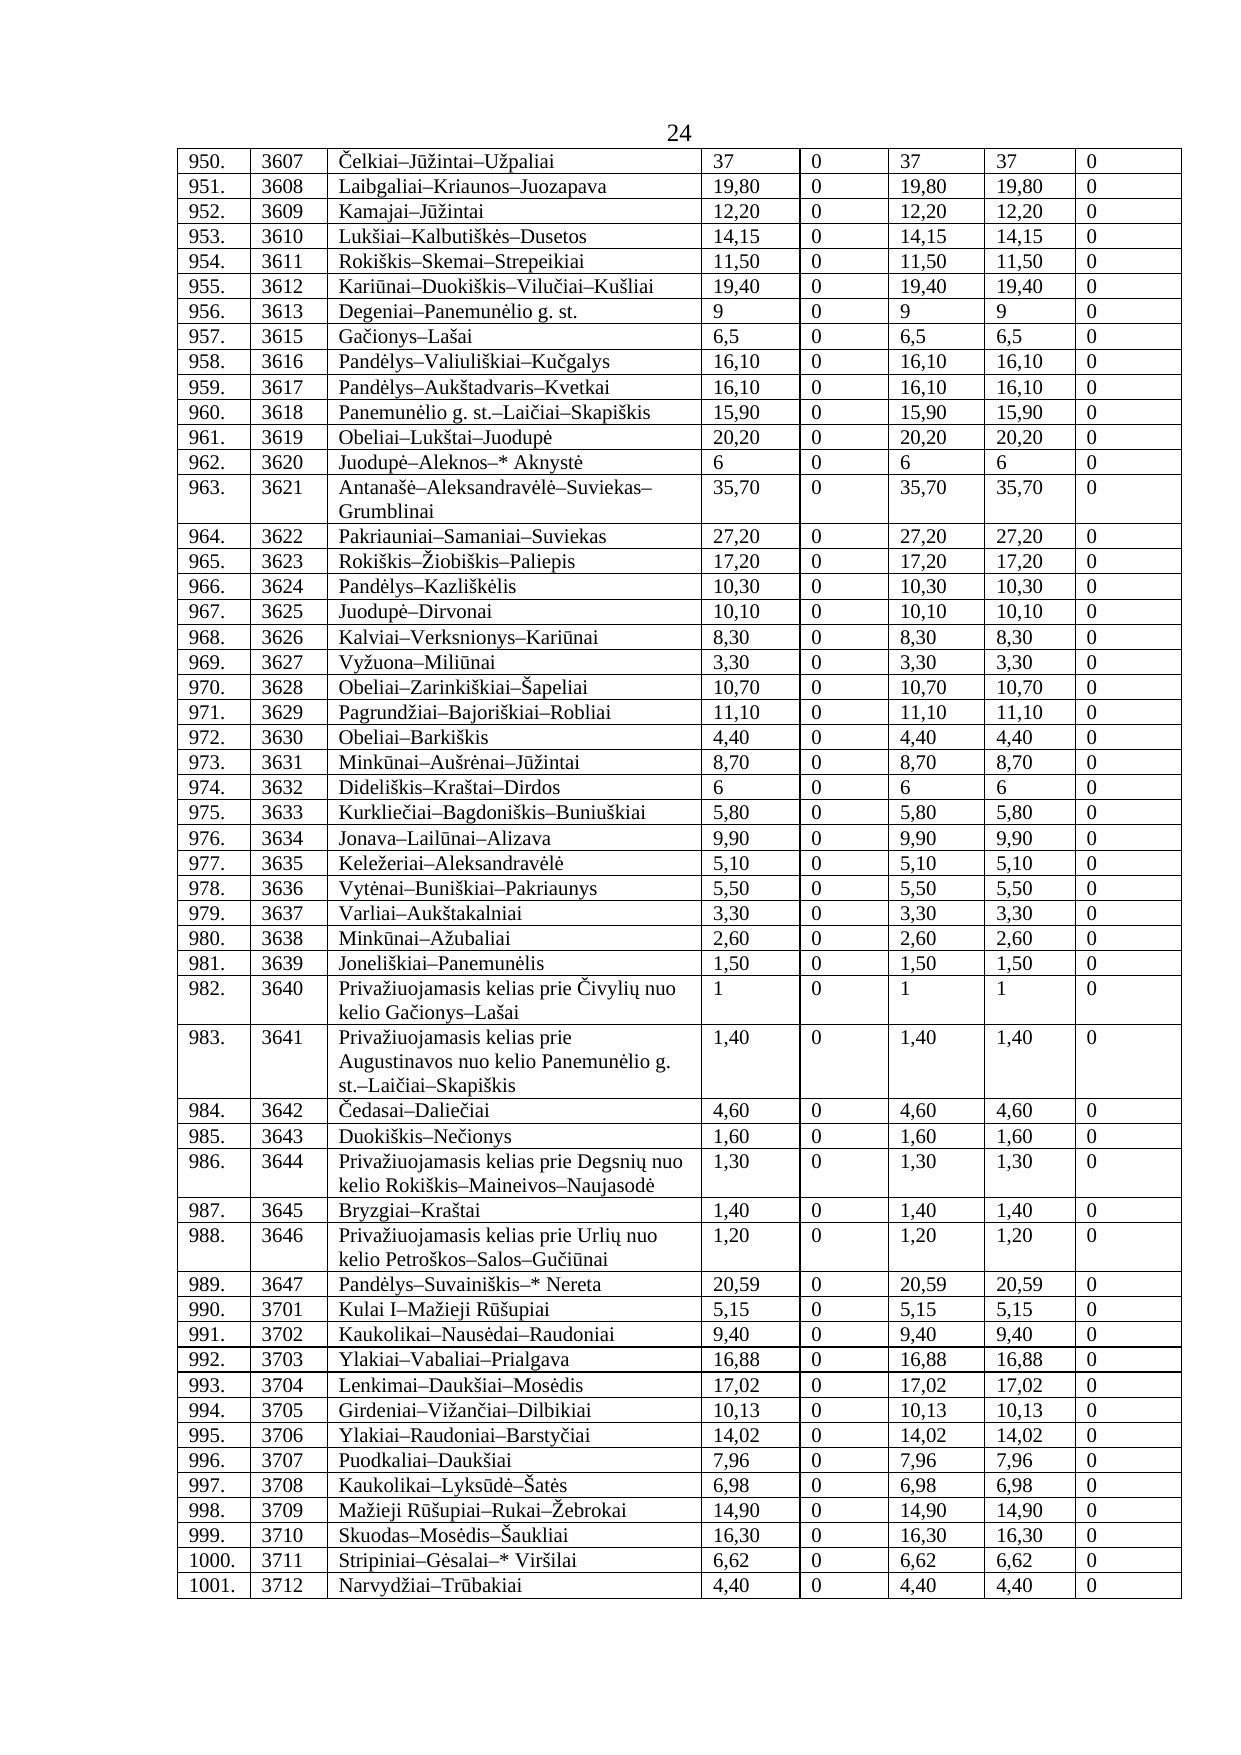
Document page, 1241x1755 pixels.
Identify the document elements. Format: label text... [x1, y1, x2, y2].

table_cell 961. [178, 425, 250, 449]
table_cell 3712 [251, 1573, 327, 1597]
table_cell 3632 [251, 775, 327, 799]
table_cell 19,80 [889, 174, 984, 198]
table_cell 973. [178, 750, 250, 774]
table_cell 976. [178, 825, 250, 849]
table_cell 2,60 [702, 926, 799, 950]
table_cell 20,20 [889, 425, 984, 449]
table_cell 6,5 [702, 324, 799, 348]
table_cell 0 [801, 851, 888, 874]
table_cell 5,50 [889, 876, 984, 900]
table_cell 3709 [251, 1498, 327, 1522]
table_cell 35,70 [889, 475, 984, 523]
table_cell 3636 [251, 876, 327, 900]
table_cell Rokiškis–Žiobiškis–Paliepis [328, 549, 701, 573]
table_cell 0 [801, 926, 888, 950]
table_cell 3630 [251, 725, 327, 749]
table_cell 0 [1076, 350, 1181, 373]
table_cell 0 [801, 1223, 888, 1271]
table_cell 3638 [251, 926, 327, 950]
table_cell 0 [1076, 1322, 1181, 1346]
table_cell 15,90 [985, 400, 1075, 424]
table_cell 4,40 [985, 1573, 1075, 1597]
table_cell Jonava–Lailūnai–Alizava [328, 825, 701, 849]
table_cell 0 [801, 199, 888, 223]
table_cell 3706 [251, 1423, 327, 1447]
table_cell 0 [801, 625, 888, 649]
table_cell 0 [1076, 224, 1181, 248]
table_cell 10,70 [702, 675, 799, 699]
table_cell 0 [801, 675, 888, 699]
table_cell 20,20 [702, 425, 799, 449]
table_cell 10,10 [985, 600, 1075, 623]
table_cell 0 [1076, 775, 1181, 799]
table_cell 991. [178, 1322, 250, 1346]
table_cell 3629 [251, 700, 327, 724]
table_cell 14,02 [702, 1423, 799, 1447]
table_cell 7,96 [702, 1448, 799, 1472]
table_cell Stripiniai–Gėsalai–* Viršilai [328, 1548, 701, 1572]
table_cell 1,30 [889, 1149, 984, 1197]
table_cell 5,80 [985, 800, 1075, 824]
table_cell 16,10 [985, 375, 1075, 399]
table_cell 10,30 [889, 574, 984, 598]
table_cell 15,90 [702, 400, 799, 424]
table_cell 0 [1076, 750, 1181, 774]
table_cell Juodupė–Aleknos–* Aknystė [328, 450, 701, 474]
table_cell 0 [801, 1373, 888, 1397]
table_cell 19,80 [985, 174, 1075, 198]
table_cell 0 [1076, 400, 1181, 424]
table_cell 981. [178, 951, 250, 975]
table_cell Obeliai–Zarinkiškiai–Šapeliai [328, 675, 701, 699]
table_cell 0 [1076, 450, 1181, 474]
table_cell 992. [178, 1348, 250, 1371]
table_cell 0 [1076, 976, 1181, 1024]
table_cell 0 [801, 600, 888, 623]
table_cell 0 [1076, 375, 1181, 399]
table_cell Kaukolikai–Nausėdai–Raudoniai [328, 1322, 701, 1346]
table_cell 17,02 [889, 1373, 984, 1397]
table_cell 3637 [251, 901, 327, 925]
table_cell 8,30 [889, 625, 984, 649]
table_cell 0 [1076, 851, 1181, 874]
table_cell Keležeriai–Aleksandravėlė [328, 851, 701, 874]
table_cell 974. [178, 775, 250, 799]
table_cell 980. [178, 926, 250, 950]
table_cell 10,13 [889, 1398, 984, 1422]
table_cell 0 [801, 775, 888, 799]
table_cell 3640 [251, 976, 327, 1024]
table_cell 0 [801, 249, 888, 273]
table_cell 1,50 [702, 951, 799, 975]
table_cell 962. [178, 450, 250, 474]
table_cell 0 [801, 1198, 888, 1222]
table_cell 0 [801, 425, 888, 449]
table_cell Panemunėlio g. st.–Laičiai–Skapiškis [328, 400, 701, 424]
table_cell Privažiuojamasis kelias prie Augustinavos nuo kelio Panemunėlio g. st.–Laičiai–Skapiškis [328, 1025, 701, 1097]
table_cell 2,60 [889, 926, 984, 950]
table_cell 8,70 [889, 750, 984, 774]
table_cell 10,30 [985, 574, 1075, 598]
table_cell 1,60 [985, 1124, 1075, 1148]
table_cell 0 [1076, 1448, 1181, 1472]
table_cell Čelkiai–Jūžintai–Užpaliai [328, 149, 701, 173]
table_cell 17,20 [702, 549, 799, 573]
table_cell 970. [178, 675, 250, 699]
table_cell 3618 [251, 400, 327, 424]
table_cell 0 [1076, 725, 1181, 749]
table_cell 0 [801, 800, 888, 824]
table_cell 0 [801, 1025, 888, 1097]
table_cell 14,02 [985, 1423, 1075, 1447]
table_cell 0 [1076, 1373, 1181, 1397]
table_cell 3627 [251, 650, 327, 674]
table_cell 0 [1076, 1348, 1181, 1371]
table_cell 988. [178, 1223, 250, 1271]
table_cell 1,40 [702, 1025, 799, 1097]
table_cell 3,30 [985, 650, 1075, 674]
table_cell 0 [801, 1297, 888, 1321]
table_cell 0 [1076, 1398, 1181, 1422]
table_cell 15,90 [889, 400, 984, 424]
table_cell 0 [1076, 324, 1181, 348]
table_cell 3609 [251, 199, 327, 223]
table_cell 10,13 [985, 1398, 1075, 1422]
table_cell 964. [178, 524, 250, 548]
table_cell 965. [178, 549, 250, 573]
table_cell 0 [1076, 549, 1181, 573]
table_cell 16,10 [702, 350, 799, 373]
table_cell 19,40 [889, 274, 984, 298]
table_cell 4,60 [985, 1099, 1075, 1122]
table_cell 0 [1076, 1223, 1181, 1271]
table_cell 959. [178, 375, 250, 399]
table_cell 1,20 [889, 1223, 984, 1271]
table_cell Pandėlys–Aukštadvaris–Kvetkai [328, 375, 701, 399]
table_cell 3628 [251, 675, 327, 699]
table_cell 14,90 [985, 1498, 1075, 1522]
table_cell 1 [985, 976, 1075, 1024]
table_cell 3622 [251, 524, 327, 548]
table_cell 6,5 [985, 324, 1075, 348]
table_cell 3647 [251, 1272, 327, 1296]
table_cell 1,40 [985, 1025, 1075, 1097]
table_cell 5,50 [702, 876, 799, 900]
table_cell 956. [178, 299, 250, 323]
table_cell 20,20 [985, 425, 1075, 449]
table_cell 3644 [251, 1149, 327, 1197]
table_cell 2,60 [985, 926, 1075, 950]
table_cell 0 [1076, 901, 1181, 925]
table_cell 3643 [251, 1124, 327, 1148]
table_cell 0 [801, 1473, 888, 1497]
table_cell 3607 [251, 149, 327, 173]
table_cell Pandėlys–Kazliškėlis [328, 574, 701, 598]
table_cell 20,59 [985, 1272, 1075, 1296]
table_cell 16,10 [889, 375, 984, 399]
table_cell 35,70 [985, 475, 1075, 523]
table_cell 0 [801, 1523, 888, 1547]
table_cell 4,60 [889, 1099, 984, 1122]
table_cell 986. [178, 1149, 250, 1197]
table_cell 995. [178, 1423, 250, 1447]
table_cell Privažiuojamasis kelias prie Čivylių nuo kelio Gačionys–Lašai [328, 976, 701, 1024]
table_cell 6 [702, 775, 799, 799]
table_cell 1,40 [889, 1198, 984, 1222]
table_cell 0 [1076, 425, 1181, 449]
table_cell 0 [1076, 475, 1181, 523]
table_cell 0 [801, 725, 888, 749]
table_cell 0 [801, 450, 888, 474]
table_cell 0 [801, 1272, 888, 1296]
table_cell 953. [178, 224, 250, 248]
table_cell 978. [178, 876, 250, 900]
table_cell 9 [985, 299, 1075, 323]
table_cell 0 [1076, 574, 1181, 598]
table_cell 11,10 [702, 700, 799, 724]
table_cell 3702 [251, 1322, 327, 1346]
table_cell 967. [178, 600, 250, 623]
table_cell 17,02 [985, 1373, 1075, 1397]
table_cell Kulai I–Mažieji Rūšupiai [328, 1297, 701, 1321]
table_cell Duokiškis–Nečionys [328, 1124, 701, 1148]
table_cell 3617 [251, 375, 327, 399]
table_cell 0 [801, 524, 888, 548]
table_cell 3610 [251, 224, 327, 248]
table_cell 3624 [251, 574, 327, 598]
table_cell 0 [801, 1124, 888, 1148]
table_cell 14,15 [985, 224, 1075, 248]
table_cell 16,10 [889, 350, 984, 373]
table_cell 0 [801, 1322, 888, 1346]
table_cell 4,40 [985, 725, 1075, 749]
table_cell 3619 [251, 425, 327, 449]
table_cell 0 [1076, 1272, 1181, 1296]
table_cell 0 [1076, 274, 1181, 298]
table_cell 6,98 [889, 1473, 984, 1497]
table_cell 994. [178, 1398, 250, 1422]
table_cell 6 [889, 775, 984, 799]
table_cell 0 [1076, 1523, 1181, 1547]
table_cell 1,40 [889, 1025, 984, 1097]
table_cell 8,30 [985, 625, 1075, 649]
table_cell 27,20 [889, 524, 984, 548]
table_cell 3,30 [889, 901, 984, 925]
table_cell 0 [801, 1398, 888, 1422]
table_cell 4,40 [702, 725, 799, 749]
table_cell 0 [801, 1548, 888, 1572]
table_cell 0 [801, 700, 888, 724]
table_cell 0 [1076, 1573, 1181, 1597]
table_cell 0 [1076, 800, 1181, 824]
table_cell 3635 [251, 851, 327, 874]
table_cell 958. [178, 350, 250, 373]
table_cell Antanašė–Aleksandravėlė–Suviekas–Grumblinai [328, 475, 701, 523]
table_cell Pagrundžiai–Bajoriškiai–Robliai [328, 700, 701, 724]
table_cell 16,30 [889, 1523, 984, 1547]
table_cell 14,15 [889, 224, 984, 248]
table_cell 0 [1076, 700, 1181, 724]
table_cell 3616 [251, 350, 327, 373]
table_cell Degeniai–Panemunėlio g. st. [328, 299, 701, 323]
table_cell 3625 [251, 600, 327, 623]
table_cell 0 [801, 951, 888, 975]
table_cell 4,40 [889, 725, 984, 749]
table_cell 984. [178, 1099, 250, 1122]
table_cell 3639 [251, 951, 327, 975]
table_cell 20,59 [702, 1272, 799, 1296]
table_cell 1 [889, 976, 984, 1024]
table_cell 6,62 [889, 1548, 984, 1572]
table_cell 0 [1076, 524, 1181, 548]
table_cell 9 [889, 299, 984, 323]
table_cell 3,30 [985, 901, 1075, 925]
table_cell 16,88 [889, 1348, 984, 1371]
table_cell 0 [801, 1099, 888, 1122]
table_cell 1,20 [702, 1223, 799, 1271]
table_cell 1,40 [702, 1198, 799, 1222]
table_cell 951. [178, 174, 250, 198]
table_cell 16,30 [985, 1523, 1075, 1547]
table_cell 3646 [251, 1223, 327, 1271]
table_cell 14,15 [702, 224, 799, 248]
table_cell 10,30 [702, 574, 799, 598]
table_cell 10,10 [702, 600, 799, 623]
table_cell 3708 [251, 1473, 327, 1497]
table_cell 0 [801, 976, 888, 1024]
table_cell 5,15 [702, 1297, 799, 1321]
table_cell 9,90 [889, 825, 984, 849]
table_cell 0 [801, 174, 888, 198]
table_cell 966. [178, 574, 250, 598]
table_cell 3626 [251, 625, 327, 649]
table_cell 3710 [251, 1523, 327, 1547]
table_cell 975. [178, 800, 250, 824]
table_cell 971. [178, 700, 250, 724]
table_cell 17,20 [985, 549, 1075, 573]
table_cell 11,10 [889, 700, 984, 724]
table_cell 968. [178, 625, 250, 649]
table_cell 4,40 [702, 1573, 799, 1597]
table_cell 0 [801, 375, 888, 399]
table_cell 0 [1076, 1498, 1181, 1522]
table_cell 12,20 [889, 199, 984, 223]
table_cell 3707 [251, 1448, 327, 1472]
table_cell 9 [702, 299, 799, 323]
table_cell 0 [801, 825, 888, 849]
table_cell 979. [178, 901, 250, 925]
table_cell 3641 [251, 1025, 327, 1097]
table_cell 1,50 [889, 951, 984, 975]
table_cell 0 [1076, 625, 1181, 649]
table_cell 0 [1076, 1297, 1181, 1321]
table_cell 4,60 [702, 1099, 799, 1122]
table_cell Girdeniai–Vižančiai–Dilbikiai [328, 1398, 701, 1422]
table_cell 8,30 [702, 625, 799, 649]
table_cell Kamajai–Jūžintai [328, 199, 701, 223]
table_cell 3701 [251, 1297, 327, 1321]
table_cell 3611 [251, 249, 327, 273]
table_cell 0 [1076, 149, 1181, 173]
table_cell Kaukolikai–Lyksūdė–Šatės [328, 1473, 701, 1497]
table_cell 977. [178, 851, 250, 874]
table_cell 37 [889, 149, 984, 173]
table_cell 19,40 [702, 274, 799, 298]
table_cell Ylakiai–Vabaliai–Prialgava [328, 1348, 701, 1371]
table_cell Gačionys–Lašai [328, 324, 701, 348]
table_cell Privažiuojamasis kelias prie Urlių nuo kelio Petroškos–Salos–Gučiūnai [328, 1223, 701, 1271]
table_cell 3613 [251, 299, 327, 323]
table_cell 14,90 [889, 1498, 984, 1522]
table_cell 3621 [251, 475, 327, 523]
table_cell 3711 [251, 1548, 327, 1572]
table_cell 5,10 [889, 851, 984, 874]
table_cell 9,40 [889, 1322, 984, 1346]
table_cell 6,62 [985, 1548, 1075, 1572]
table_cell 969. [178, 650, 250, 674]
table_cell 0 [1076, 650, 1181, 674]
table_cell Puodkaliai–Daukšiai [328, 1448, 701, 1472]
table_cell Lukšiai–Kalbutiškės–Dusetos [328, 224, 701, 248]
table_cell 5,10 [702, 851, 799, 874]
table_cell 16,88 [702, 1348, 799, 1371]
table_cell 5,80 [702, 800, 799, 824]
table_cell 999. [178, 1523, 250, 1547]
table_cell 35,70 [702, 475, 799, 523]
table_cell 0 [1076, 1473, 1181, 1497]
table_cell 1,50 [985, 951, 1075, 975]
table_cell 8,70 [985, 750, 1075, 774]
table_cell 0 [1076, 951, 1181, 975]
table_cell 983. [178, 1025, 250, 1097]
table_cell Pandėlys–Suvainiškis–* Nereta [328, 1272, 701, 1296]
table_cell 3703 [251, 1348, 327, 1371]
table_cell 990. [178, 1297, 250, 1321]
table_cell 1,30 [702, 1149, 799, 1197]
table_cell Pakriauniai–Samaniai–Suviekas [328, 524, 701, 548]
table_cell 987. [178, 1198, 250, 1222]
table_cell 0 [801, 549, 888, 573]
table_cell 1,20 [985, 1223, 1075, 1271]
table_cell 0 [1076, 1423, 1181, 1447]
table_cell 0 [801, 324, 888, 348]
table_cell 7,96 [985, 1448, 1075, 1472]
table_cell 3623 [251, 549, 327, 573]
table_cell 9,40 [702, 1322, 799, 1346]
table_cell 3620 [251, 450, 327, 474]
table_cell 16,10 [985, 350, 1075, 373]
table_cell 5,10 [985, 851, 1075, 874]
table_cell Minkūnai–Ažubaliai [328, 926, 701, 950]
table_cell 19,80 [702, 174, 799, 198]
table_cell 1,60 [702, 1124, 799, 1148]
table_cell 0 [801, 224, 888, 248]
table_cell 6 [889, 450, 984, 474]
table_cell 17,20 [889, 549, 984, 573]
table_cell Minkūnai–Aušrėnai–Jūžintai [328, 750, 701, 774]
table_cell 955. [178, 274, 250, 298]
table_cell 0 [801, 650, 888, 674]
table_cell 985. [178, 1124, 250, 1148]
table_cell 3,30 [889, 650, 984, 674]
table_cell 997. [178, 1473, 250, 1497]
table_cell 972. [178, 725, 250, 749]
table_cell Čedasai–Daliečiai [328, 1099, 701, 1122]
table_cell 0 [801, 400, 888, 424]
table_cell 6 [985, 450, 1075, 474]
table_cell Vyžuona–Miliūnai [328, 650, 701, 674]
table_cell 954. [178, 249, 250, 273]
table_cell Privažiuojamasis kelias prie Degsnių nuo kelio Rokiškis–Maineivos–Naujasodė [328, 1149, 701, 1197]
table_cell 1,30 [985, 1149, 1075, 1197]
table_cell 996. [178, 1448, 250, 1472]
table_cell 37 [985, 149, 1075, 173]
table_cell 1000. [178, 1548, 250, 1572]
table_cell 27,20 [702, 524, 799, 548]
table_cell 952. [178, 199, 250, 223]
table_cell 6 [702, 450, 799, 474]
table_cell 998. [178, 1498, 250, 1522]
table_cell 1 [702, 976, 799, 1024]
table_cell 10,70 [985, 675, 1075, 699]
table_cell Juodupė–Dirvonai [328, 600, 701, 623]
table_cell 0 [1076, 299, 1181, 323]
table_cell 9,90 [985, 825, 1075, 849]
table_cell Kalviai–Verksnionys–Kariūnai [328, 625, 701, 649]
table_cell 1001. [178, 1573, 250, 1597]
table_cell Pandėlys–Valiuliškiai–Kučgalys [328, 350, 701, 373]
table_cell 960. [178, 400, 250, 424]
table_cell 12,20 [985, 199, 1075, 223]
table_cell 27,20 [985, 524, 1075, 548]
table_cell Varliai–Aukštakalniai [328, 901, 701, 925]
table_cell Rokiškis–Skemai–Strepeikiai [328, 249, 701, 273]
table_cell 4,40 [889, 1573, 984, 1597]
table_cell 3633 [251, 800, 327, 824]
table_cell Joneliškiai–Panemunėlis [328, 951, 701, 975]
table_cell Narvydžiai–Trūbakiai [328, 1573, 701, 1597]
table_cell 0 [801, 475, 888, 523]
table_cell 0 [1076, 1149, 1181, 1197]
table_cell Kariūnai–Duokiškis–Vilučiai–Kušliai [328, 274, 701, 298]
table_cell 0 [1076, 174, 1181, 198]
table_cell 0 [1076, 1124, 1181, 1148]
table_cell 3634 [251, 825, 327, 849]
table_cell 12,20 [702, 199, 799, 223]
table_cell 19,40 [985, 274, 1075, 298]
table_cell 9,40 [985, 1322, 1075, 1346]
table_cell 6,98 [702, 1473, 799, 1497]
table_cell 0 [1076, 926, 1181, 950]
table_cell 6,62 [702, 1548, 799, 1572]
table_cell 6,98 [985, 1473, 1075, 1497]
table_cell 5,50 [985, 876, 1075, 900]
table_cell 0 [1076, 876, 1181, 900]
table_cell 0 [1076, 249, 1181, 273]
table_cell 993. [178, 1373, 250, 1397]
table_cell 11,50 [889, 249, 984, 273]
table_cell 6,5 [889, 324, 984, 348]
table_cell 0 [801, 350, 888, 373]
table_cell Obeliai–Barkiškis [328, 725, 701, 749]
table_cell 3612 [251, 274, 327, 298]
table_cell 10,13 [702, 1398, 799, 1422]
table_cell Kurkliečiai–Bagdoniškis–Buniuškiai [328, 800, 701, 824]
table_cell 0 [1076, 1099, 1181, 1122]
table_cell 3705 [251, 1398, 327, 1422]
table_cell 16,88 [985, 1348, 1075, 1371]
table_cell 10,10 [889, 600, 984, 623]
table_cell 10,70 [889, 675, 984, 699]
table_cell 20,59 [889, 1272, 984, 1296]
table_cell 11,50 [985, 249, 1075, 273]
table_cell 5,15 [889, 1297, 984, 1321]
table_cell 0 [1076, 1025, 1181, 1097]
table_cell Vytėnai–Buniškiai–Pakriaunys [328, 876, 701, 900]
table_cell 0 [801, 574, 888, 598]
table_cell 3,30 [702, 901, 799, 925]
table_cell 3,30 [702, 650, 799, 674]
table_cell 0 [801, 1498, 888, 1522]
table_cell 3631 [251, 750, 327, 774]
table_cell 0 [801, 750, 888, 774]
table_cell 0 [1076, 825, 1181, 849]
table_cell 11,50 [702, 249, 799, 273]
table_cell 9,90 [702, 825, 799, 849]
table_cell Dideliškis–Kraštai–Dirdos [328, 775, 701, 799]
table_cell 1,60 [889, 1124, 984, 1148]
table_cell Bryzgiai–Kraštai [328, 1198, 701, 1222]
table_cell 0 [1076, 1548, 1181, 1572]
table_cell 3615 [251, 324, 327, 348]
table_cell 0 [1076, 600, 1181, 623]
table_cell Mažieji Rūšupiai–Rukai–Žebrokai [328, 1498, 701, 1522]
table_cell 37 [702, 149, 799, 173]
table_cell 6 [985, 775, 1075, 799]
table_cell Skuodas–Mosėdis–Šaukliai [328, 1523, 701, 1547]
table_cell Laibgaliai–Kriaunos–Juozapava [328, 174, 701, 198]
table_cell 8,70 [702, 750, 799, 774]
table_cell 0 [801, 149, 888, 173]
table_cell 3642 [251, 1099, 327, 1122]
table_cell 0 [801, 1573, 888, 1597]
table_cell 3704 [251, 1373, 327, 1397]
table_cell Ylakiai–Raudoniai–Barstyčiai [328, 1423, 701, 1447]
table_cell 11,10 [985, 700, 1075, 724]
table_cell 0 [801, 876, 888, 900]
table_cell 3608 [251, 174, 327, 198]
table_cell 0 [1076, 1198, 1181, 1222]
table_cell 0 [801, 1149, 888, 1197]
table_cell 7,96 [889, 1448, 984, 1472]
table_cell 950. [178, 149, 250, 173]
table_cell 0 [801, 901, 888, 925]
table_cell 0 [801, 1348, 888, 1371]
table_cell 5,15 [985, 1297, 1075, 1321]
table_cell 3645 [251, 1198, 327, 1222]
table_cell 0 [1076, 199, 1181, 223]
table_cell 5,80 [889, 800, 984, 824]
table_cell 0 [801, 274, 888, 298]
table_cell 0 [801, 299, 888, 323]
table_cell Lenkimai–Daukšiai–Mosėdis [328, 1373, 701, 1397]
table_cell 14,90 [702, 1498, 799, 1522]
table_cell 16,10 [702, 375, 799, 399]
table_cell Obeliai–Lukštai–Juodupė [328, 425, 701, 449]
table_cell 0 [801, 1423, 888, 1447]
table_cell 1,40 [985, 1198, 1075, 1222]
table_cell 963. [178, 475, 250, 523]
table_cell 0 [1076, 675, 1181, 699]
table_cell 17,02 [702, 1373, 799, 1397]
table_cell 989. [178, 1272, 250, 1296]
table_cell 982. [178, 976, 250, 1024]
table_cell 14,02 [889, 1423, 984, 1447]
table_cell 0 [801, 1448, 888, 1472]
table_cell 16,30 [702, 1523, 799, 1547]
table_cell 957. [178, 324, 250, 348]
